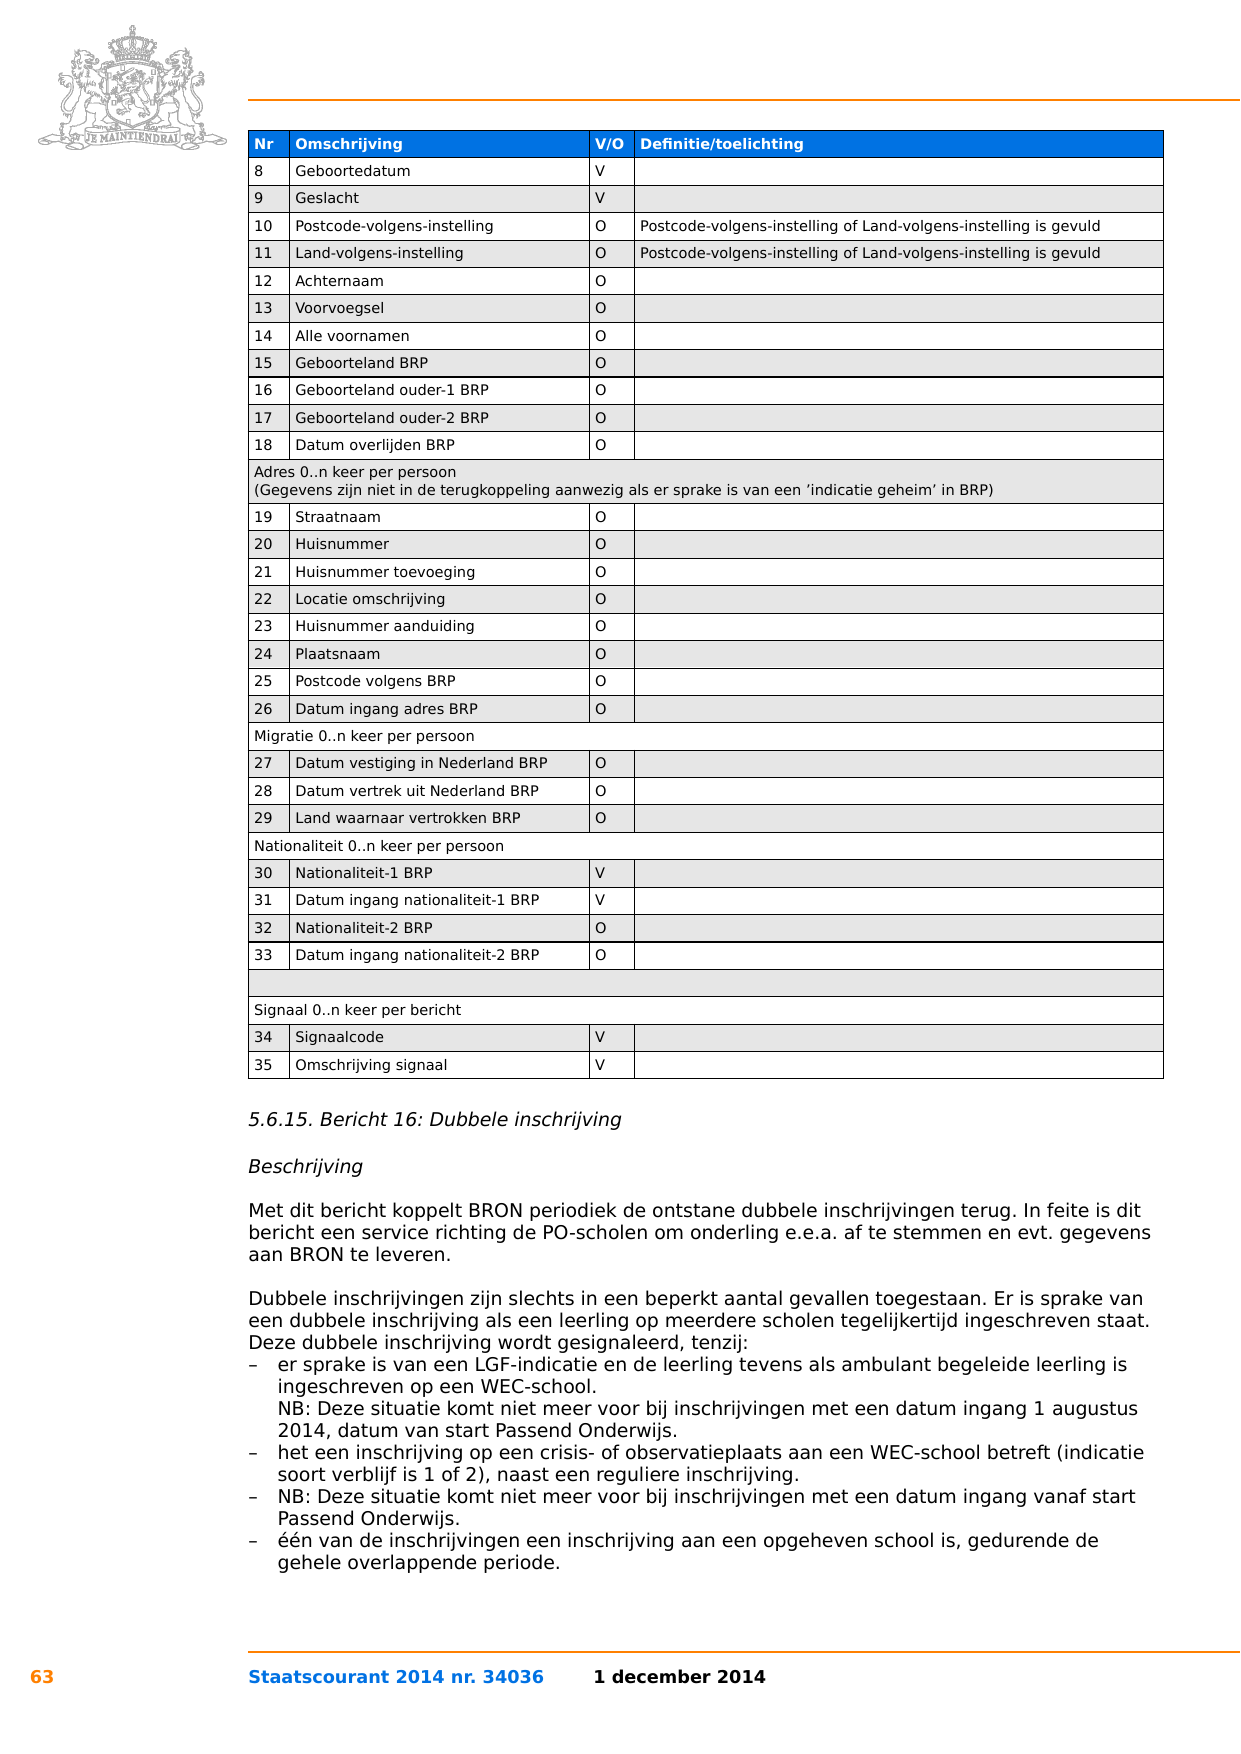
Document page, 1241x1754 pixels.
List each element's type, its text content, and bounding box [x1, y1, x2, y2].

table_cell Locatie omschrijving [290, 586, 589, 613]
table_cell [635, 268, 1163, 294]
subtitle 5.6.15. Bericht 16: Dubbele inschrijving [248, 1109, 1163, 1131]
table_cell [635, 405, 1163, 431]
table_cell [635, 751, 1163, 777]
table_cell Geslacht [290, 186, 589, 212]
table_cell Omschrijving signaal [290, 1052, 589, 1078]
table_cell O [590, 559, 634, 585]
table_header V/O [590, 131, 634, 157]
text – één van de inschrijvingen een inschrijving aan een opgeheven school is, gedurende de gehele overlappende periode. [248, 1530, 1163, 1574]
table_cell 17 [249, 405, 289, 431]
table_cell 24 [249, 641, 289, 667]
table_cell [635, 696, 1163, 722]
picture [38, 25, 227, 150]
table_cell O [590, 778, 634, 804]
table_cell Nationaliteit-1 BRP [290, 860, 589, 887]
table_cell [635, 186, 1163, 212]
table_cell O [590, 641, 634, 667]
table_cell Voorvoegsel [290, 295, 589, 322]
table_cell Nationaliteit-2 BRP [290, 915, 589, 941]
table_cell 25 [249, 669, 289, 695]
text – NB: Deze situatie komt niet meer voor bij inschrijvingen met een datum ingang vanaf start Passend Onderwijs. [248, 1486, 1163, 1530]
table_cell Plaatsnaam [290, 641, 589, 667]
table_cell [635, 295, 1163, 322]
table_cell 8 [249, 158, 289, 185]
table_cell 14 [249, 323, 289, 349]
table_cell 20 [249, 531, 289, 558]
table_cell 13 [249, 295, 289, 322]
table_cell [635, 559, 1163, 585]
table_cell Postcode-volgens-instelling of Land-volgens-instelling is gevuld [635, 213, 1163, 239]
table_cell 35 [249, 1052, 289, 1078]
table_cell [249, 970, 1163, 996]
table_cell [635, 1025, 1163, 1051]
table_cell 10 [249, 213, 289, 239]
text – het een inschrijving op een crisis- of observatieplaats aan een WEC-school betreft (indicatie soort verblijf is 1 of 2), naast een reguliere inschrijving. [248, 1442, 1163, 1486]
table_cell Geboorteland ouder-2 BRP [290, 405, 589, 431]
table_cell 30 [249, 860, 289, 887]
table_cell O [590, 432, 634, 459]
table_cell 16 [249, 378, 289, 404]
table_cell Signaalcode [290, 1025, 589, 1051]
table_cell V [590, 186, 634, 212]
table_cell 9 [249, 186, 289, 212]
table_cell 33 [249, 943, 289, 969]
table_cell [635, 614, 1163, 640]
text Dubbele inschrijvingen zijn slechts in een beperkt aantal gevallen toegestaan. Er is sprake van een dubbele inschrijving als een leerling op meerdere scholen tegelijkertijd ingeschreven staat. Deze dubbele inschrijving wordt gesignaleerd, tenzij: [248, 1288, 1163, 1354]
table_cell Postcode-volgens-instelling [290, 213, 589, 239]
table_cell V [590, 1025, 634, 1051]
table_cell Datum vertrek uit Nederland BRP [290, 778, 589, 804]
table_cell 28 [249, 778, 289, 804]
table_cell O [590, 350, 634, 376]
table_cell 31 [249, 888, 289, 914]
table_cell O [590, 323, 634, 349]
table_cell Adres 0..n keer per persoon (Gegevens zijn niet in de terugkoppeling aanwezig als er sprake is van een ’indicatie geheim’ in BRP) [249, 460, 1163, 503]
text NB: Deze situatie komt niet meer voor bij inschrijvingen met een datum ingang 1 augustus 2014, datum van start Passend Onderwijs. [277, 1398, 1163, 1442]
table_cell O [590, 614, 634, 640]
table_cell 22 [249, 586, 289, 613]
table_cell 19 [249, 504, 289, 530]
table_cell 34 [249, 1025, 289, 1051]
table_cell [635, 432, 1163, 459]
table_cell O [590, 405, 634, 431]
table_cell Datum ingang adres BRP [290, 696, 589, 722]
table_cell V [590, 1052, 634, 1078]
table_cell V [590, 158, 634, 185]
table_cell O [590, 504, 634, 530]
table_cell 15 [249, 350, 289, 376]
table_cell [635, 378, 1163, 404]
table_cell V [590, 888, 634, 914]
table_cell [635, 805, 1163, 832]
table_cell [635, 158, 1163, 185]
table_cell 21 [249, 559, 289, 585]
table_cell Nationaliteit 0..n keer per persoon [249, 833, 1163, 859]
table_cell Geboorteland ouder-1 BRP [290, 378, 589, 404]
table_cell O [590, 805, 634, 832]
table_cell [635, 323, 1163, 349]
table_cell V [590, 860, 634, 887]
table_cell Geboorteland BRP [290, 350, 589, 376]
table_cell 27 [249, 751, 289, 777]
table_cell [635, 669, 1163, 695]
table_cell Geboortedatum [290, 158, 589, 185]
table_cell Signaal 0..n keer per bericht [249, 997, 1163, 1023]
table_cell [635, 943, 1163, 969]
table_cell [635, 586, 1163, 613]
table_cell Alle voornamen [290, 323, 589, 349]
table_header Nr [249, 131, 289, 157]
table_cell [635, 504, 1163, 530]
table_header Definitie/toelichting [635, 131, 1163, 157]
table_cell O [590, 915, 634, 941]
table_cell Postcode-volgens-instelling of Land-volgens-instelling is gevuld [635, 241, 1163, 267]
table_cell O [590, 295, 634, 322]
text – er sprake is van een LGF-indicatie en de leerling tevens als ambulant begeleide leerling is ingeschreven op een WEC-school. [248, 1354, 1163, 1398]
table_cell Datum ingang nationaliteit-2 BRP [290, 943, 589, 969]
table_cell O [590, 586, 634, 613]
table_cell 12 [249, 268, 289, 294]
table_cell [635, 778, 1163, 804]
table_cell O [590, 531, 634, 558]
table_cell O [590, 378, 634, 404]
table_cell 11 [249, 241, 289, 267]
table_cell O [590, 268, 634, 294]
table_cell Land-volgens-instelling [290, 241, 589, 267]
table_cell [635, 888, 1163, 914]
table_cell Huisnummer toevoeging [290, 559, 589, 585]
subtitle Beschrijving [248, 1156, 1163, 1178]
table_cell [635, 641, 1163, 667]
table_cell [635, 531, 1163, 558]
table_cell 29 [249, 805, 289, 832]
table_cell Migratie 0..n keer per persoon [249, 723, 1163, 749]
table_cell [635, 860, 1163, 887]
table_cell Land waarnaar vertrokken BRP [290, 805, 589, 832]
table_cell 23 [249, 614, 289, 640]
table_cell Straatnaam [290, 504, 589, 530]
table_cell 32 [249, 915, 289, 941]
table_cell Huisnummer aanduiding [290, 614, 589, 640]
table_cell O [590, 241, 634, 267]
table_cell Achternaam [290, 268, 589, 294]
table_cell [635, 915, 1163, 941]
table_cell [635, 350, 1163, 376]
table_cell Datum overlijden BRP [290, 432, 589, 459]
table_cell Datum vestiging in Nederland BRP [290, 751, 589, 777]
table_cell O [590, 943, 634, 969]
table_cell 18 [249, 432, 289, 459]
table_cell O [590, 751, 634, 777]
table_cell O [590, 696, 634, 722]
table_cell O [590, 213, 634, 239]
table_header Omschrijving [290, 131, 589, 157]
table_cell Huisnummer [290, 531, 589, 558]
text Met dit bericht koppelt BRON periodiek de ontstane dubbele inschrijvingen terug. In feite is dit bericht een service richting de PO-scholen om onderling e.e.a. af te stemmen en evt. gegevens aan BRON te leveren. [248, 1200, 1163, 1266]
table_cell 26 [249, 696, 289, 722]
table_cell [635, 1052, 1163, 1078]
table_cell O [590, 669, 634, 695]
table_cell Datum ingang nationaliteit-1 BRP [290, 888, 589, 914]
table_cell Postcode volgens BRP [290, 669, 589, 695]
